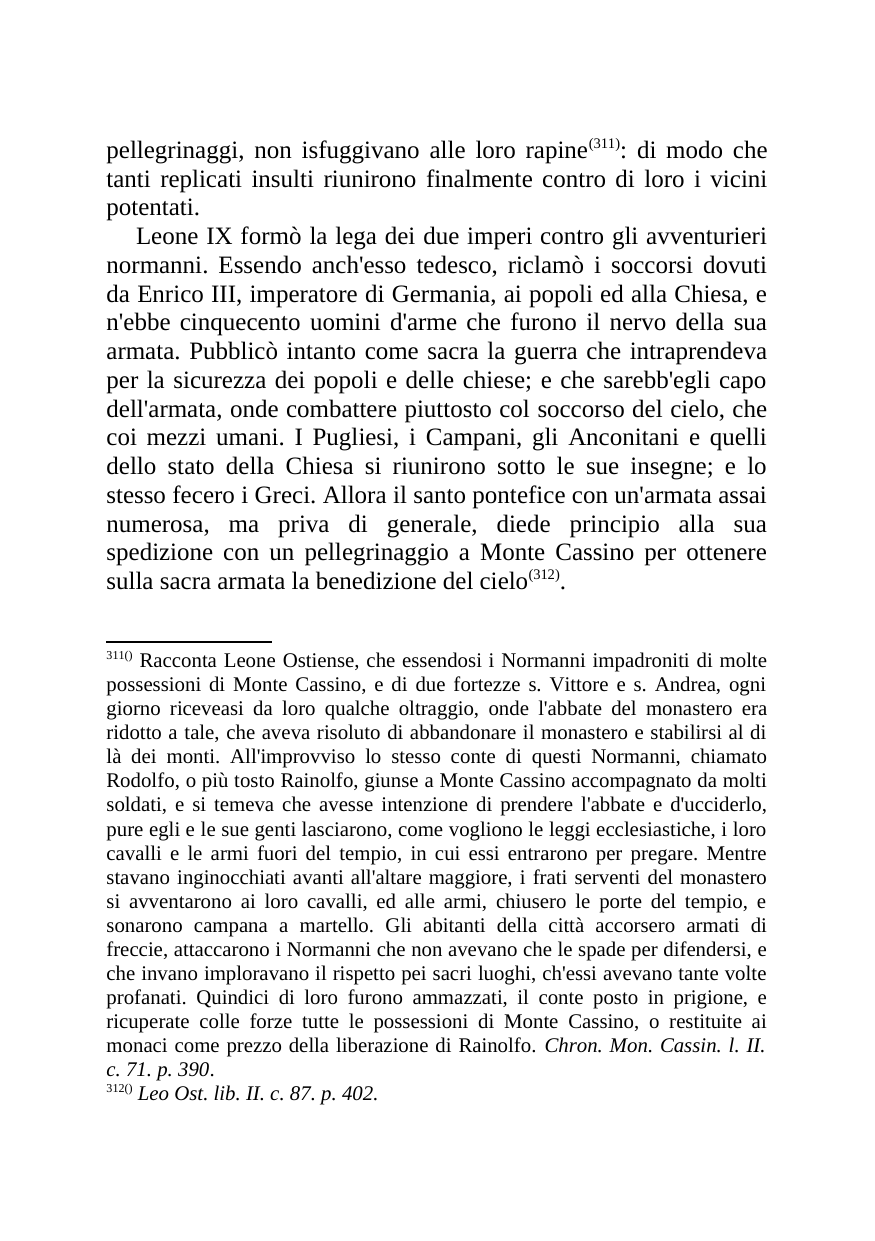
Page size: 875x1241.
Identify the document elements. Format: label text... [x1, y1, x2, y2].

text () Racconta Leone Ostiense, che essendosi i Normanni impadroniti di molte possessioni di Monte Cassino, e di due fortezze s. Vittore e s. Andrea, ogni giorno riceveasi da loro qualche oltraggio, onde l'abbate del monastero era ridotto a tale, che aveva risoluto di abbandonare il monastero e stabilirsi al di là dei monti. All'improvviso lo stesso conte di questi Normanni, chiamato Rodolfo, o più tosto Rainolfo, giunse a Monte Cassino accompagnato da molti soldati, e si temeva che avesse intenzione di prendere l'abbate e d'ucciderlo, pure egli e le sue genti lasciarono, come vogliono le leggi ecclesiastiche, i loro cavalli e le armi fuori del tempio, in cui essi entrarono per pregare. Mentre stavano inginocchiati avanti all'altare maggiore, i frati serventi del monastero si avventarono ai loro cavalli, ed alle armi, chiusero le porte del tempio, e sonarono campana a martello. Gli abitanti della città accorsero armati di freccie, attaccarono i Normanni che non avevano che le spade per difendersi, e che invano imploravano il rispetto pei sacri luoghi, ch'essi avevano tante volte profanati. Quindici di loro furono ammazzati, il conte posto in prigione, e ricuperate colle forze tutte le possessioni di Monte Cassino, o restituite ai monaci come prezzo della liberazione di Rainolfo. Chron. Mon. Cassin. l. II. c. 71. p. 390. [106, 648, 768, 1081]
text () Leo Ost. lib. II. c. 87. p. 402. [106, 1081, 768, 1105]
text Leone IX formò la lega dei due imperi contro gli avventurieri normanni. Essendo anch'esso tedesco, riclamò i soccorsi dovuti da Enrico III, imperatore di Germania, ai popoli ed alla Chiesa, e n'ebbe cinquecento uomini d'arme che furono il nervo della sua armata. Pubblicò intanto come sacra la guerra che intraprendeva per la sicurezza dei popoli e delle chiese; e che sarebb'egli capo dell'armata, onde combattere piuttosto col soccorso del cielo, che coi mezzi umani. I Pugliesi, i Campani, gli Anconitani e quelli dello stato della Chiesa si riunirono sotto le sue insegne; e lo stesso fecero i Greci. Allora il santo pontefice con un'armata assai numerosa, ma priva di generale, diede principio alla sua spedizione con un pellegrinaggio a Monte Cassino per ottenere sulla sacra armata la benedizione del cielo(). [106, 221, 768, 595]
text pellegrinaggi, non isfuggivano alle loro rapine(): di modo che tanti replicati insulti riunirono finalmente contro di loro i vicini potentati. [106, 135, 768, 221]
